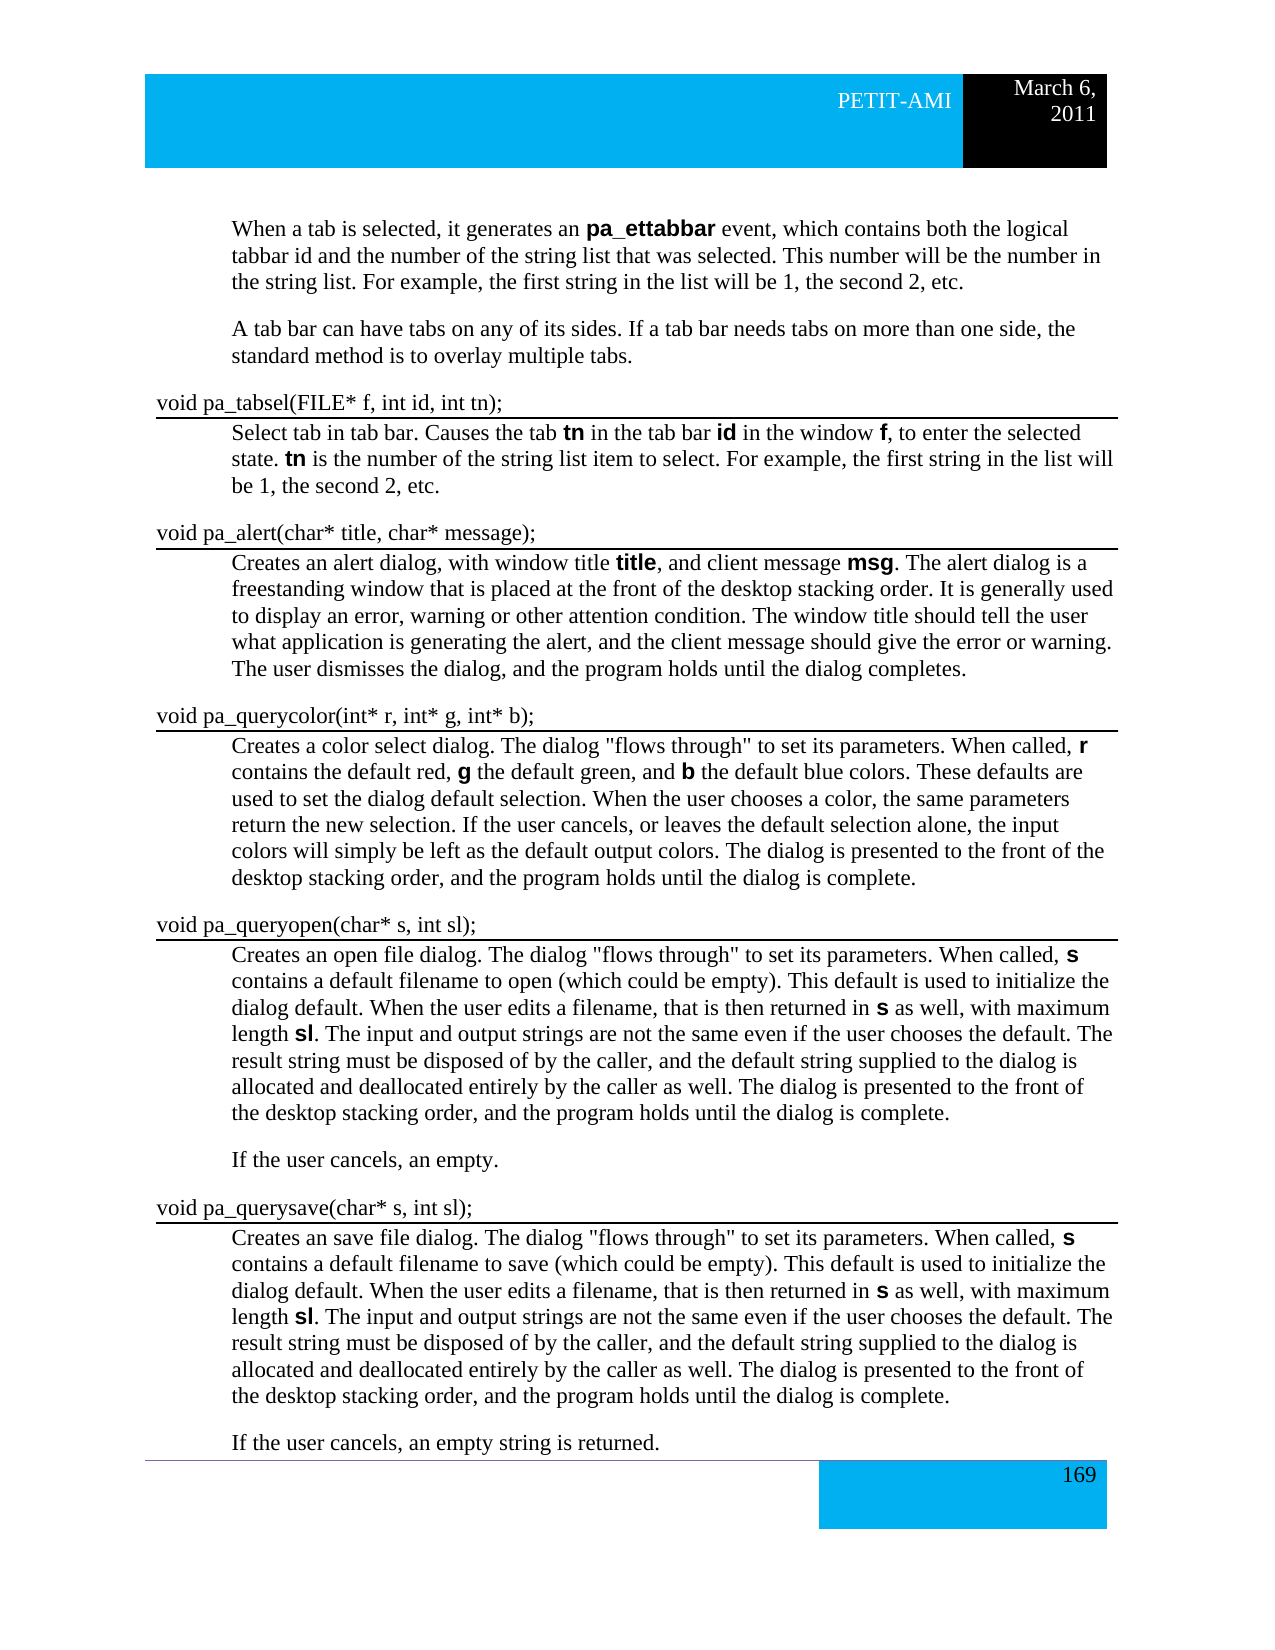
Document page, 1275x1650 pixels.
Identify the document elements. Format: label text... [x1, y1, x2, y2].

text Creates an alert dialog, with window title title, and client message msg. The alert dialog is a freestanding window that is placed at the front of the desktop stacking order. It is generally used to display an error, warning or other attention condition. The window title should tell the user what application is generating the alert, and the client message should give the error or warning. The user dismisses the dialog, and the program holds until the dialog completes. [231, 550, 1118, 681]
text Creates an open file dialog. The dialog "flows through" to set its parameters. When called, s contains a default filename to open (which could be empty). This default is used to initialize the dialog default. When the user edits a filename, that is then returned in s as well, with maximum length sl. The input and output strings are not the same even if the user chooses the default. The result string must be disposed of by the caller, and the default string supplied to the dialog is allocated and deallocated entirely by the caller as well. The dialog is presented to the front of the desktop stacking order, and the program holds until the dialog is complete. [231, 941, 1118, 1126]
text void pa_alert(char* title, char* message); [156, 519, 1118, 548]
text If the user cancels, an empty. [231, 1147, 1118, 1173]
text Creates an save file dialog. The dialog "flows through" to set its parameters. When called, s contains a default filename to save (which could be empty). This default is used to initialize the dialog default. When the user edits a filename, that is then returned in s as well, with maximum length sl. The input and output strings are not the same even if the user chooses the default. The result string must be disposed of by the caller, and the default string supplied to the dialog is allocated and deallocated entirely by the caller as well. The dialog is presented to the front of the desktop stacking order, and the program holds until the dialog is complete. [231, 1224, 1118, 1408]
text When a tab is selected, it generates an pa_ettabbar event, which contains both the logical tabbar id and the number of the string list that was selected. This number will be the number in the string list. For example, the first string in the list will be 1, the second 2, etc. [231, 215, 1118, 294]
text A tab bar can have tabs on any of its sides. If a tab bar needs tabs on more than one side, the standard method is to overlay multiple tabs. [231, 315, 1118, 368]
text If the user cancels, an empty string is returned. [231, 1429, 1118, 1456]
text Select tab in tab bar. Causes the tab tn in the tab bar id in the window f, to enter the selected state. tn is the number of the string list item to select. For example, the first string in the list will be 1, the second 2, etc. [231, 419, 1118, 498]
text void pa_querycolor(int* r, int* g, int* b); [156, 702, 1118, 730]
text void pa_tabsel(FILE* f, int id, int tn); [156, 389, 1118, 417]
text void pa_queryopen(char* s, int sl); [156, 911, 1118, 939]
text void pa_querysave(char* s, int sl); [156, 1194, 1118, 1222]
text Creates a color select dialog. The dialog "flows through" to set its parameters. When called, r contains the default red, g the default green, and b the default blue colors. These defaults are used to set the dialog default selection. When the user chooses a color, the same parameters return the new selection. If the user cancels, or leaves the default selection alone, the input colors will simply be left as the default output colors. The dialog is presented to the front of the desktop stacking order, and the program holds until the dialog is complete. [231, 732, 1118, 890]
